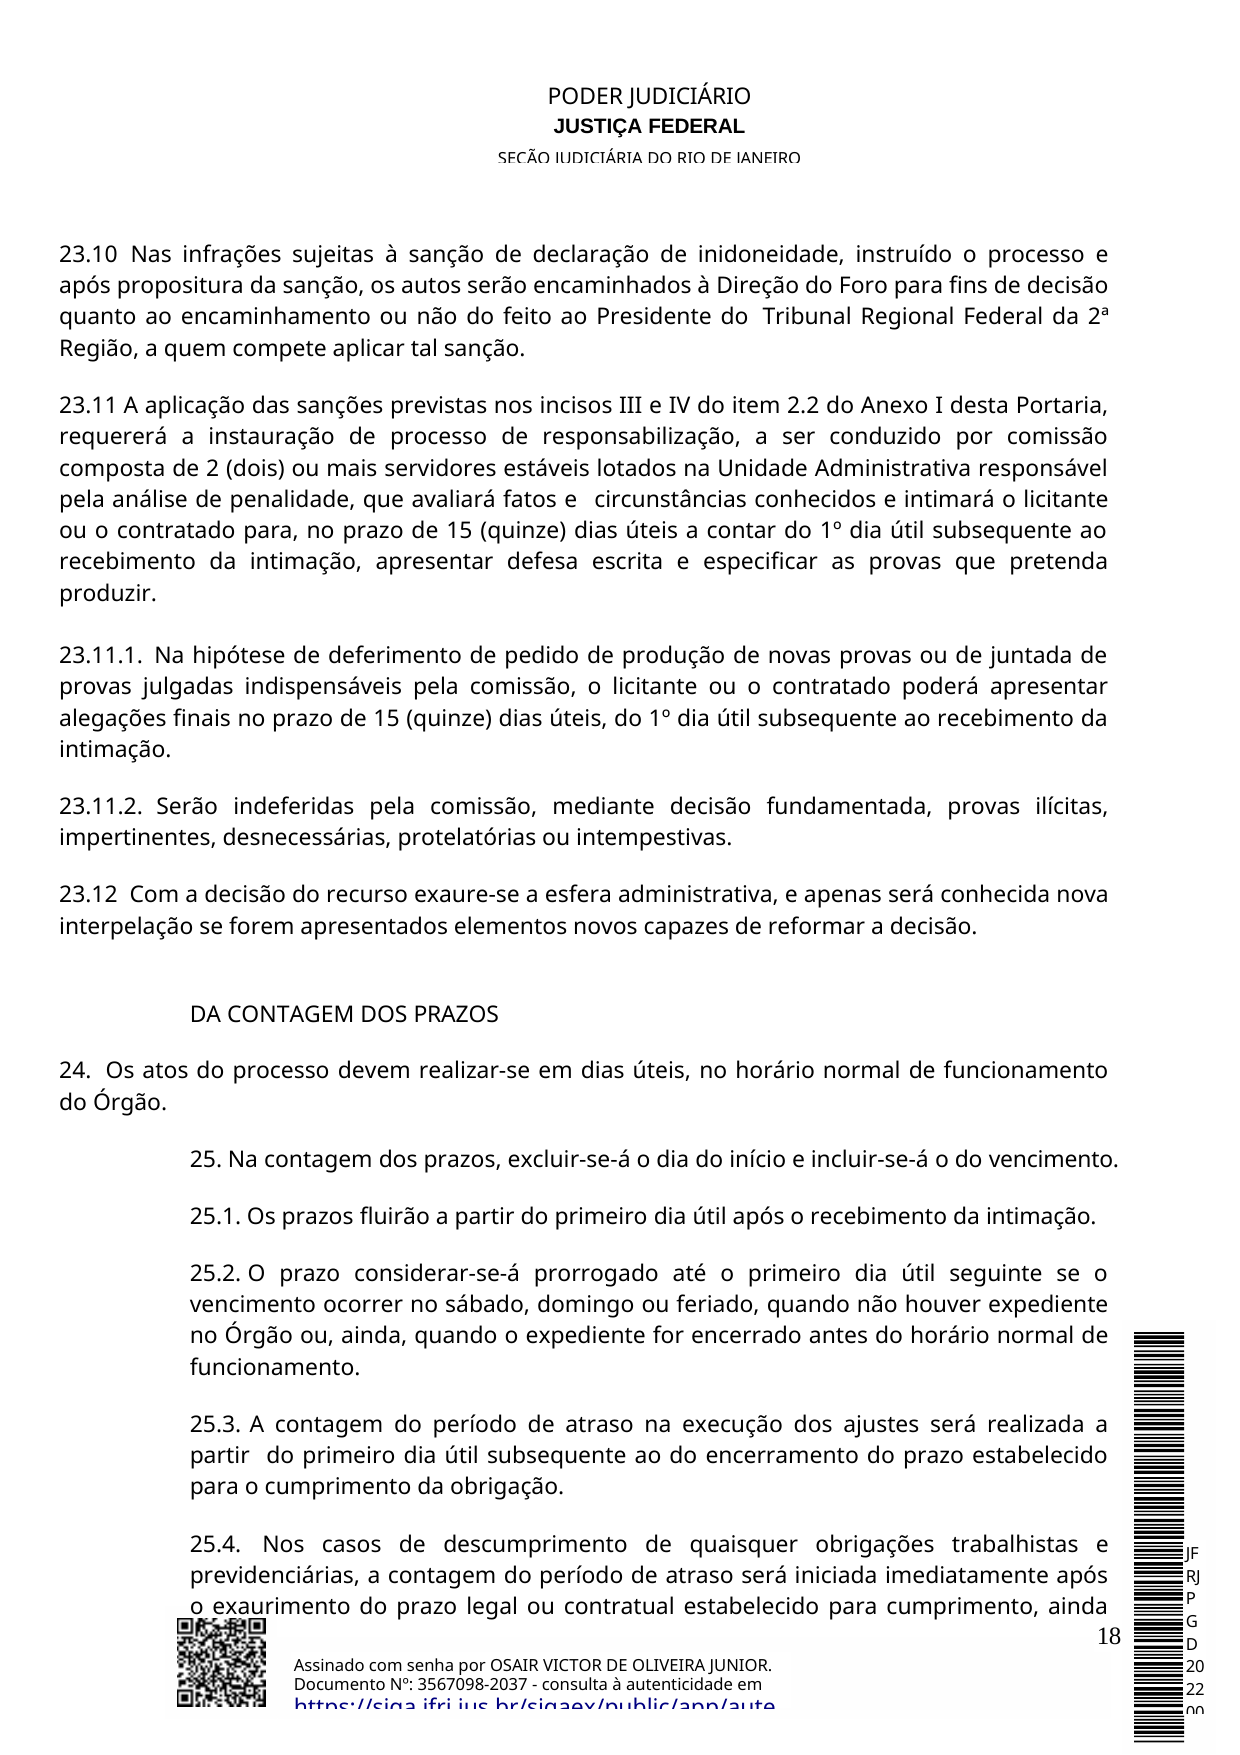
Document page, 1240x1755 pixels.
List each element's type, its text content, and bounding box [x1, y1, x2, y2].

text DA CONTAGEM DOS PRAZOS [189, 997, 1195, 1029]
list Os atos do processo devem realizar-se em dias úteis, no horário normal de funcionamento do Órgão. [59, 1054, 1109, 1117]
list A aplicação das sanções previstas nos incisos III e IV do item 2.2 do Anexo I desta Portaria, requererá a instauração de processo de responsabilização, a ser conduzido por comissão composta de 2 (dois) ou mais servidores estáveis lotados na Unidade Administrativa responsável pela análise de penalidade, que avaliará fatos e circunstâncias conhecidos e intimará o licitante ou o contratado para, no prazo de 15 (quinze) dias úteis a contar do 1º dia útil subsequente ao recebimento da intimação, apresentar defesa escrita e especificar as provas que pretenda produzir. [59, 389, 1109, 608]
list JFRJPGD202200034A [1186, 1542, 1206, 1714]
list Os prazos fluirão a partir do primeiro dia útil após o recebimento da intimação. [189, 1200, 1195, 1231]
list A contagem do período de atraso na execução dos ajustes será realizada a partir do primeiro dia útil subsequente ao do encerramento do prazo estabelecido para o cumprimento da obrigação. [189, 1408, 1109, 1501]
list Serão indeferidas pela comissão, mediante decisão fundamentada, provas ilícitas, impertinentes, desnecessárias, protelatórias ou intempestivas. [59, 790, 1109, 853]
list Nas infrações sujeitas à sanção de declaração de inidoneidade, instruído o processo e após propositura da sanção, os autos serão encaminhados à Direção do Foro para fins de decisão quanto ao encaminhamento ou não do feito ao Presidente do Tribunal Regional Federal da 2ª Região, a quem compete aplicar tal sanção. [59, 238, 1109, 363]
list Nos casos de descumprimento de quaisquer obrigações trabalhistas e previdenciárias, a contagem do período de atraso será iniciada imediatamente após o exaurimento do prazo legal ou contratual estabelecido para cumprimento, ainda [189, 1527, 1109, 1621]
list Com a decisão do recurso exaure-se a esfera administrativa, e apenas será conhecida nova interpelação se forem apresentados elementos novos capazes de reformar a decisão. [59, 878, 1109, 941]
list Na contagem dos prazos, excluir-se-á o dia do início e incluir-se-á o do vencimento. [189, 1143, 1195, 1174]
list Na hipótese de deferimento de pedido de produção de novas provas ou de juntada de provas julgadas indispensáveis pela comissão, o licitante ou o contratado poderá apresentar alegações finais no prazo de 15 (quinze) dias úteis, do 1º dia útil subsequente ao recebimento da intimação. [59, 639, 1109, 764]
list O prazo considerar-se-á prorrogado até o primeiro dia útil seguinte se o vencimento ocorrer no sábado, domingo ou feriado, quando não houver expediente no Órgão ou, ainda, quando o expediente for encerrado antes do horário normal de funcionamento. [189, 1257, 1109, 1382]
